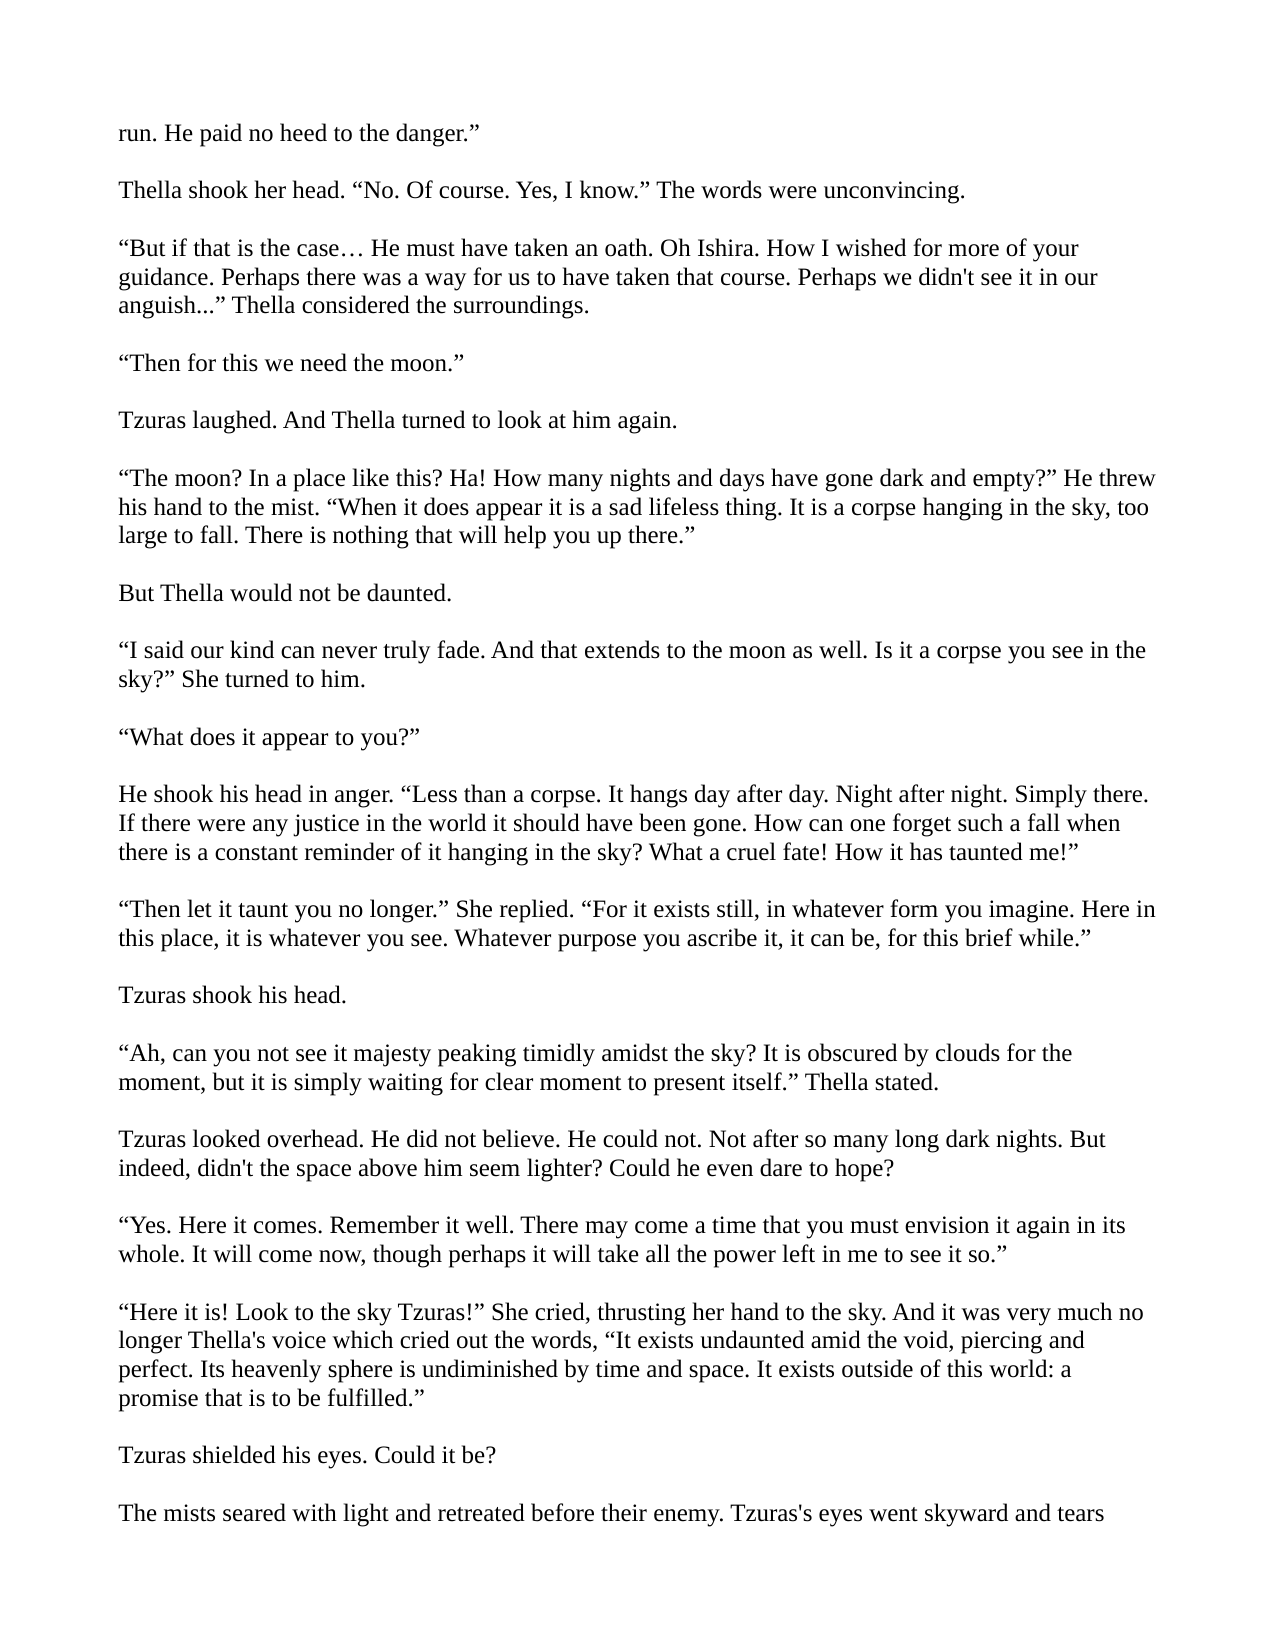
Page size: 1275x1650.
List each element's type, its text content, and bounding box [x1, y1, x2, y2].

text Tzuras shook his head. [118, 981, 1157, 1009]
text Tzuras looked overhead. He did not believe. He could not. Not after so many long dark nights. But indeed, didn't the space above him seem lighter? Could he even dare to hope? [118, 1124, 1157, 1182]
text “Ah, can you not see it majesty peaking timidly amidst the sky? It is obscured by clouds for the moment, but it is simply waiting for clear moment to present itself.” Thella stated. [118, 1038, 1157, 1096]
text “What does it appear to you?” [118, 722, 1157, 751]
text “Then for this we need the moon.” [118, 348, 1157, 377]
text The mists seared with light and retreated before their enemy. Tzuras's eyes went skyward and tears [118, 1498, 1157, 1527]
text “The moon? In a place like this? Ha! How many nights and days have gone dark and empty?” He threw his hand to the mist. “When it does appear it is a sad lifeless thing. It is a corpse hanging in the sky, too large to fall. There is nothing that will help you up there.” [118, 463, 1157, 549]
text “Yes. Here it comes. Remember it well. There may come a time that you must envision it again in its whole. It will come now, though perhaps it will take all the power left in me to see it so.” [118, 1211, 1157, 1268]
text “But if that is the case… He must have taken an oath. Oh Ishira. How I wished for more of your guidance. Perhaps there was a way for us to have taken that course. Perhaps we didn't see it in our anguish...” Thella considered the surroundings. [118, 233, 1157, 319]
text Thella shook her head. “No. Of course. Yes, I know.” The words were unconvincing. [118, 176, 1157, 204]
text “Then let it taunt you no longer.” She replied. “For it exists still, in whatever form you imagine. Here in this place, it is whatever you see. Whatever purpose you ascribe it, it can be, for this brief while.” [118, 894, 1157, 952]
text “I said our kind can never truly fade. And that extends to the moon as well. Is it a corpse you see in the sky?” She turned to him. [118, 636, 1157, 693]
text run. He paid no heed to the danger.” [118, 118, 1157, 147]
text “Here it is! Look to the sky Tzuras!” She cried, thrusting her hand to the sky. And it was very much no longer Thella's voice which cried out the words, “It exists undaunted amid the void, piercing and perfect. Its heavenly sphere is undiminished by time and space. It exists outside of this world: a promise that is to be fulfilled.” [118, 1297, 1157, 1412]
text Tzuras laughed. And Thella turned to look at him again. [118, 406, 1157, 434]
text But Thella would not be daunted. [118, 578, 1157, 607]
text He shook his head in anger. “Less than a corpse. It hangs day after day. Night after night. Simply there. If there were any justice in the world it should have been gone. How can one forget such a fall when there is a constant reminder of it hanging in the sky? What a cruel fate! How it has taunted me!” [118, 779, 1157, 866]
text Tzuras shielded his eyes. Could it be? [118, 1441, 1157, 1469]
